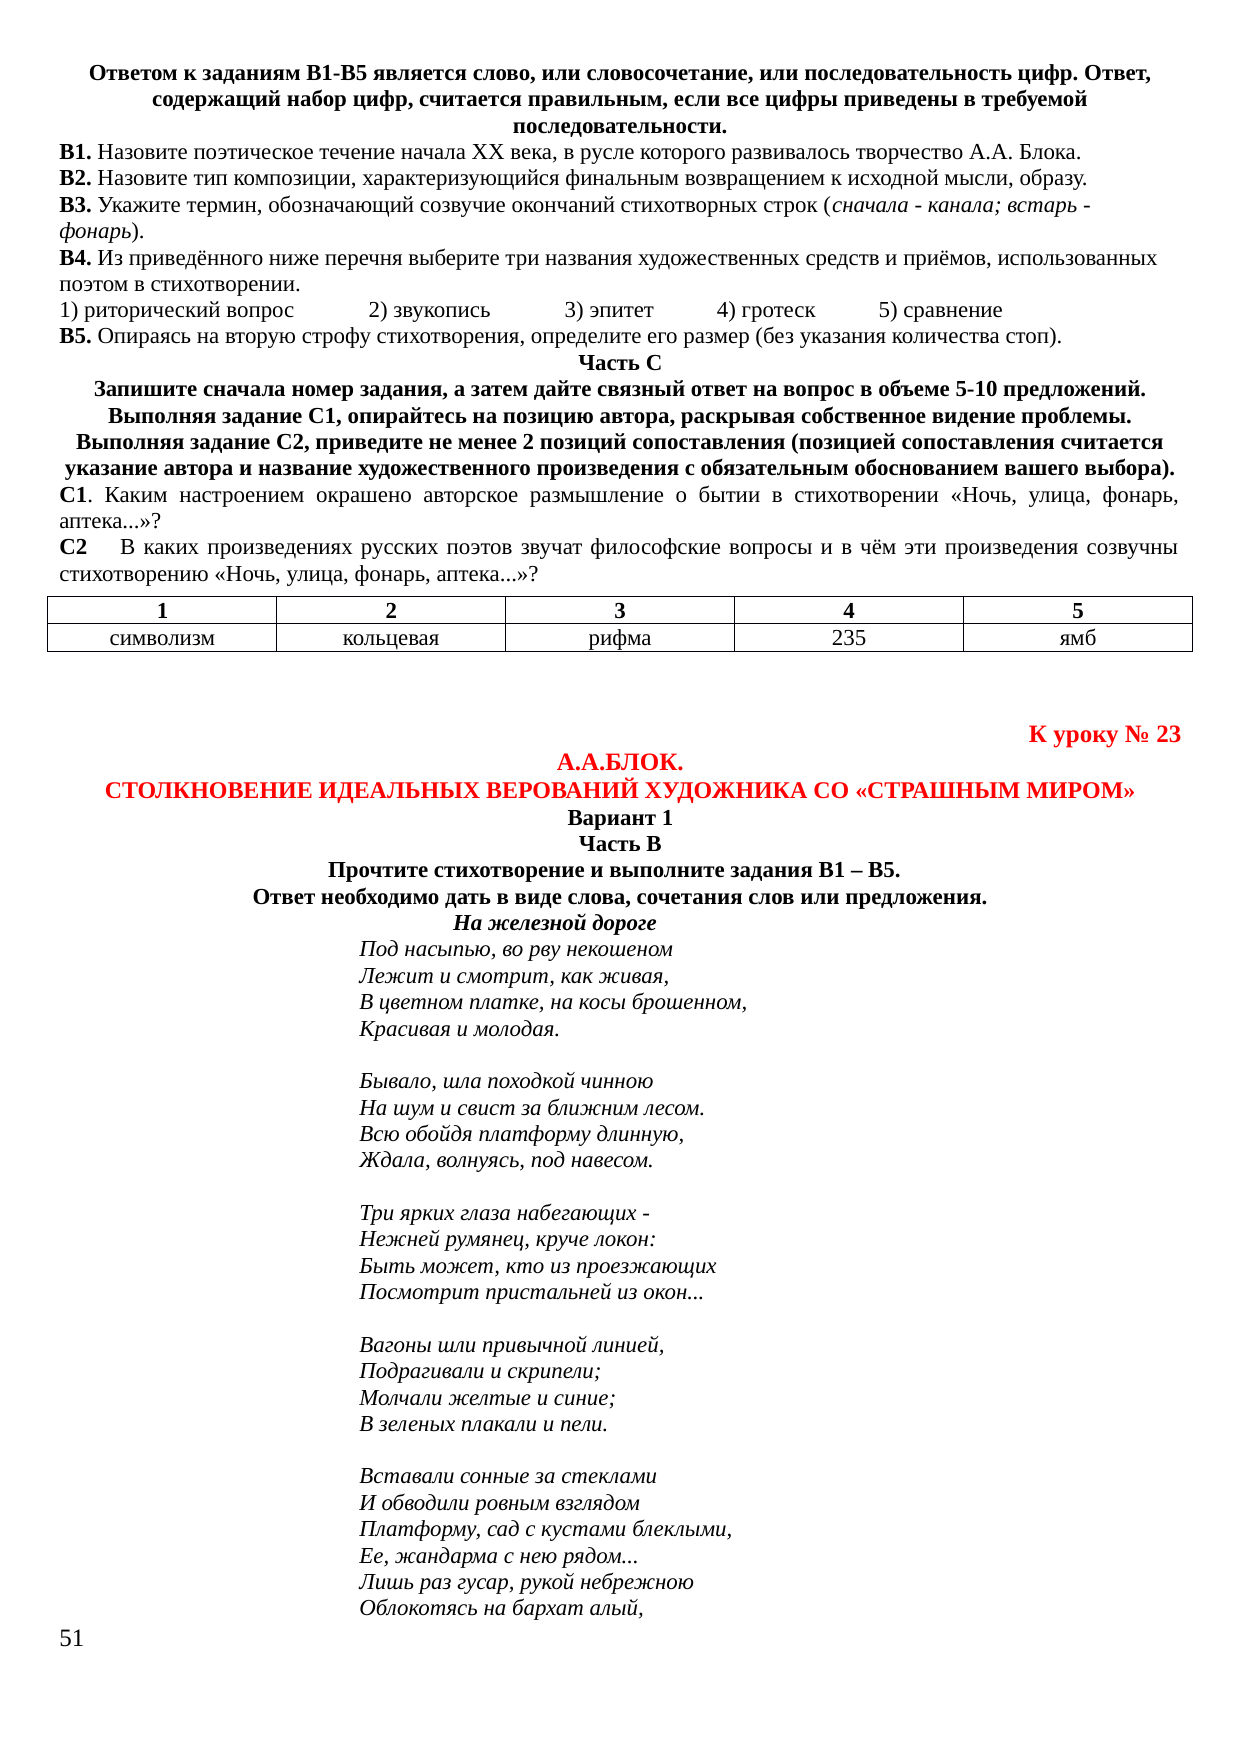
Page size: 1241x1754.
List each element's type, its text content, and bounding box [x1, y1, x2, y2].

text Часть В [59, 830, 1181, 856]
text Ее, жандарма с нею рядом... [359, 1542, 1181, 1568]
text Облокотясь на бархат алый, [359, 1594, 1181, 1621]
text В2. Назовите тип композиции, характеризующийся финальным возвращением к исходной мысли, образу. [59, 164, 1181, 191]
text Запишите сначала номер задания, а затем дайте связный ответ на вопрос в объеме 5-10 предложений. Выполняя задание С1, опирайтесь на позицию автора, раскрывая собственное видение проблемы. Выполняя задание С2, приведите не менее 2 позиций сопоставления (позицией сопоставления считается указание автора и название художественного произведения с обязательным обоснованием вашего выбора). [59, 375, 1181, 481]
table_header 4 [735, 597, 963, 623]
text Под насыпью, во рву некошеном [359, 936, 1181, 962]
text Прочтите стихотворение и выполните задания В1 – В5. [59, 856, 1181, 883]
text Вариант 1 [59, 804, 1181, 830]
table_header 3 [506, 597, 734, 623]
table_header 5 [964, 597, 1192, 623]
text Подрагивали и скрипели; [359, 1357, 1181, 1383]
table_cell кольцевая [277, 624, 505, 651]
text Три ярких глаза набегающих - [359, 1199, 1181, 1225]
text В4. Из приведённого ниже перечня выберите три названия художественных средств и приёмов, использованных поэтом в стихотворении. [59, 243, 1181, 296]
text Часть С [59, 349, 1181, 375]
text И обводили ровным взглядом [359, 1489, 1181, 1515]
text К уроку № 23 [59, 719, 1181, 747]
text На шум и свист за ближним лесом. [359, 1094, 1181, 1120]
table_header 1 [48, 597, 276, 623]
text Вагоны шли привычной линией, [359, 1331, 1181, 1357]
text СТОЛКНОВЕНИЕ ИДЕАЛЬНЫХ ВЕРОВАНИЙ ХУДОЖНИКА СО «СТРАШНЫМ МИРОМ» [59, 776, 1181, 804]
table_cell символизм [48, 624, 276, 651]
table_cell рифма [506, 624, 734, 651]
text Лежит и смотрит, как живая, [359, 962, 1181, 988]
text Всю обойдя платформу длинную, [359, 1120, 1181, 1146]
text Красивая и молодая. [359, 1014, 1181, 1041]
text Быть может, кто из проезжающих [359, 1252, 1181, 1278]
text Ответ необходимо дать в виде слова, сочетания слов или предложения. [59, 883, 1181, 909]
text Нежней румянец, круче локон: [359, 1225, 1181, 1252]
text Ждала, волнуясь, под навесом. [359, 1146, 1181, 1173]
text В1. Назовите поэтическое течение начала XX века, в русле которого развивалось творчество А.А. Блока. [59, 138, 1181, 164]
text А.А.БЛОК. [59, 747, 1181, 776]
text В5. Опираясь на вторую строфу стихотворения, определите его размер (без указания количества стоп). [59, 323, 1181, 349]
table_cell ямб [964, 624, 1192, 651]
table_header 2 [277, 597, 505, 623]
text На железной дороге [153, 909, 1181, 936]
text В цветном платке, на косы брошенном, [359, 988, 1181, 1014]
table_cell 235 [735, 624, 963, 651]
text В зеленых плакали и пели. [359, 1410, 1181, 1436]
text 1) риторический вопрос 2) звукопись 3) эпитет 4) гротеск 5) сравнение [59, 296, 1181, 323]
text Лишь раз гусар, рукой небрежною [359, 1568, 1181, 1594]
text С1. Каким настроением окрашено авторское размышление о бытии в стихотворении «Ночь, улица, фонарь, аптека...»? [59, 481, 1181, 533]
text Вставали сонные за стеклами [359, 1463, 1181, 1489]
text Бывало, шла походкой чинною [359, 1067, 1181, 1094]
text Посмотрит пристальней из окон... [359, 1278, 1181, 1304]
text В3. Укажите термин, обозначающий созвучие окончаний стихотворных строк (сначала - канала; встарь - фонарь). [59, 191, 1181, 243]
text Ответом к заданиям В1-В5 является слово, или словосочетание, или последовательность цифр. Ответ, содержащий набор цифр, считается правильным, если все цифры приведены в требуемой последовательности. [59, 59, 1181, 138]
text Молчали желтые и синие; [359, 1383, 1181, 1410]
text С2 В каких произведениях русских поэтов звучат философские вопросы и в чём эти произведения созвучны стихотворению «Ночь, улица, фонарь, аптека...»? [59, 533, 1181, 586]
text Платформу, сад с кустами блеклыми, [359, 1515, 1181, 1542]
